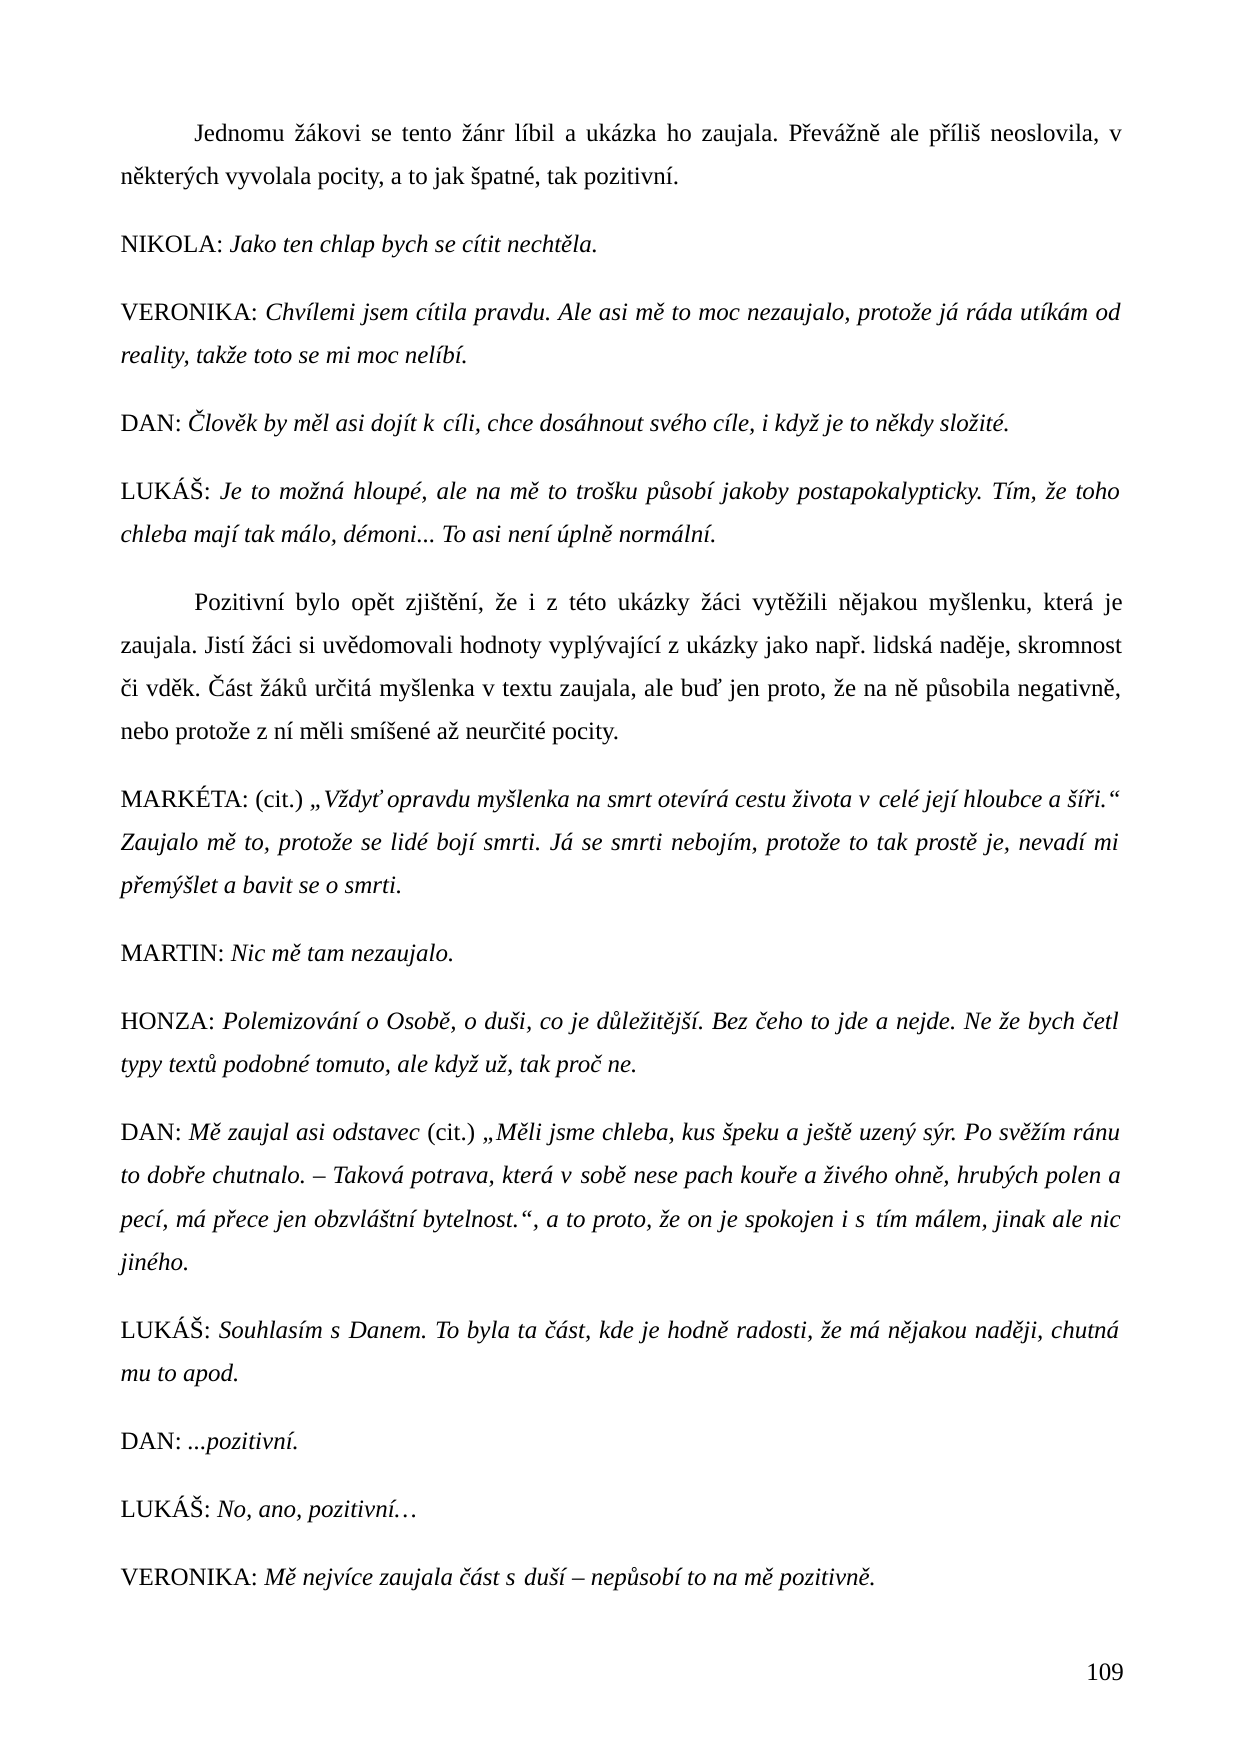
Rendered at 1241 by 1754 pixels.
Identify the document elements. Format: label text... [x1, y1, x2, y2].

text DAN: Mě zaujal asi odstavec (cit.) „Měli jsme chleba, kus špeku a ještě uzený sýr. Po svěžím ránu to dobře chutnalo. – Taková potrava, která v sobě nese pach kouře a živého ohně, hrubých polen a pecí, má přece jen obzvláštní bytelnost.“, a to proto, že on je spokojen i s tím málem, jinak ale nic jiného. [120, 1117, 1123, 1276]
text MARKÉTA: (cit.) „Vždyť opravdu myšlenka na smrt otevírá cestu života v celé její hloubce a šíři.“ Zaujalo mě to, protože se lidé bojí smrti. Já se smrti nebojím, protože to tak prostě je, nevadí mi přemýšlet a bavit se o smrti. [120, 784, 1123, 899]
text LUKÁŠ: Je to možná hloupé, ale na mě to trošku působí jakoby postapokalypticky. Tím, že toho chleba mají tak málo, démoni... To asi není úplně normální. [120, 476, 1123, 548]
text VERONIKA: Chvílemi jsem cítila pravdu. Ale asi mě to moc nezaujalo, protože já ráda utíkám od reality, takže toto se mi moc nelíbí. [120, 297, 1123, 369]
text NIKOLA: Jako ten chlap bych se cítit nechtěla. [120, 229, 1123, 258]
text LUKÁŠ: Souhlasím s Danem. To byla ta část, kde je hodně radosti, že má nějakou naději, chutná mu to apod. [120, 1315, 1123, 1387]
text Jednomu žákovi se tento žánr líbil a ukázka ho zaujala. Převážně ale příliš neoslovila, v některých vyvolala pocity, a to jak špatné, tak pozitivní. [120, 118, 1123, 190]
text Pozitivní bylo opět zjištění, že i z této ukázky žáci vytěžili nějakou myšlenku, která je zaujala. Jistí žáci si uvědomovali hodnoty vyplývající z ukázky jako např. lidská naděje, skromnost či vděk. Část žáků určitá myšlenka v textu zaujala, ale buď jen proto, že na ně působila negativně, nebo protože z ní měli smíšené až neurčité pocity. [120, 587, 1123, 745]
text HONZA: Polemizování o Osobě, o duši, co je důležitější. Bez čeho to jde a nejde. Ne že bych četl typy textů podobné tomuto, ale když už, tak proč ne. [120, 1006, 1123, 1078]
text VERONIKA: Mě nejvíce zaujala část s duší – nepůsobí to na mě pozitivně. [120, 1562, 1123, 1590]
text DAN: Člověk by měl asi dojít k cíli, chce dosáhnout svého cíle, i když je to někdy složité. [120, 408, 1123, 437]
text DAN: ...pozitivní. [120, 1426, 1123, 1454]
text LUKÁŠ: No, ano, pozitivní… [120, 1494, 1123, 1522]
text MARTIN: Nic mě tam nezaujalo. [120, 938, 1123, 967]
